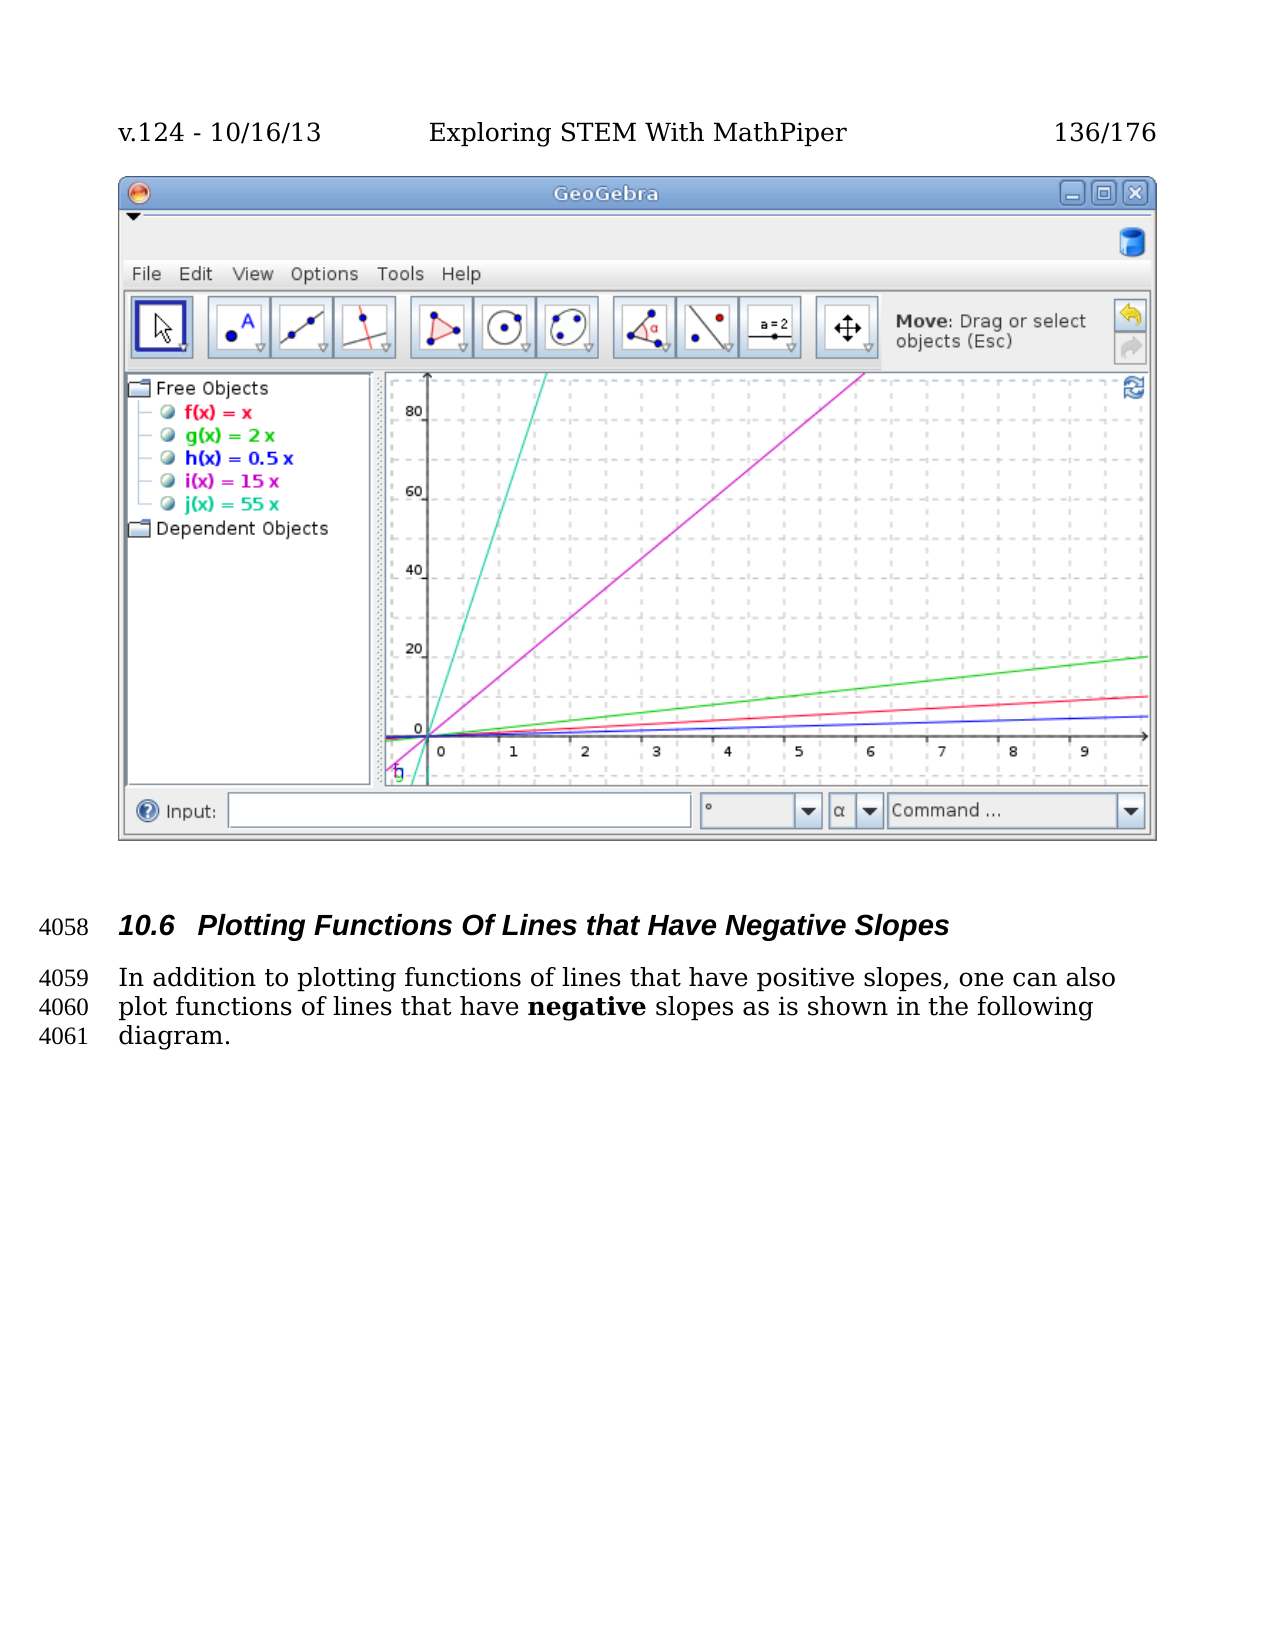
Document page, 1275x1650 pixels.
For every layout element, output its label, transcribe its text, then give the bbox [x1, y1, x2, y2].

text In addition to plotting functions of lines that have positive slopes, one can also plot functions of lines that have negative slopes as is shown in the following diagram. [118, 963, 1157, 1051]
subtitle Plotting Functions Of Lines that Have Negative Slopes [118, 908, 1157, 942]
picture [118, 176, 1157, 841]
